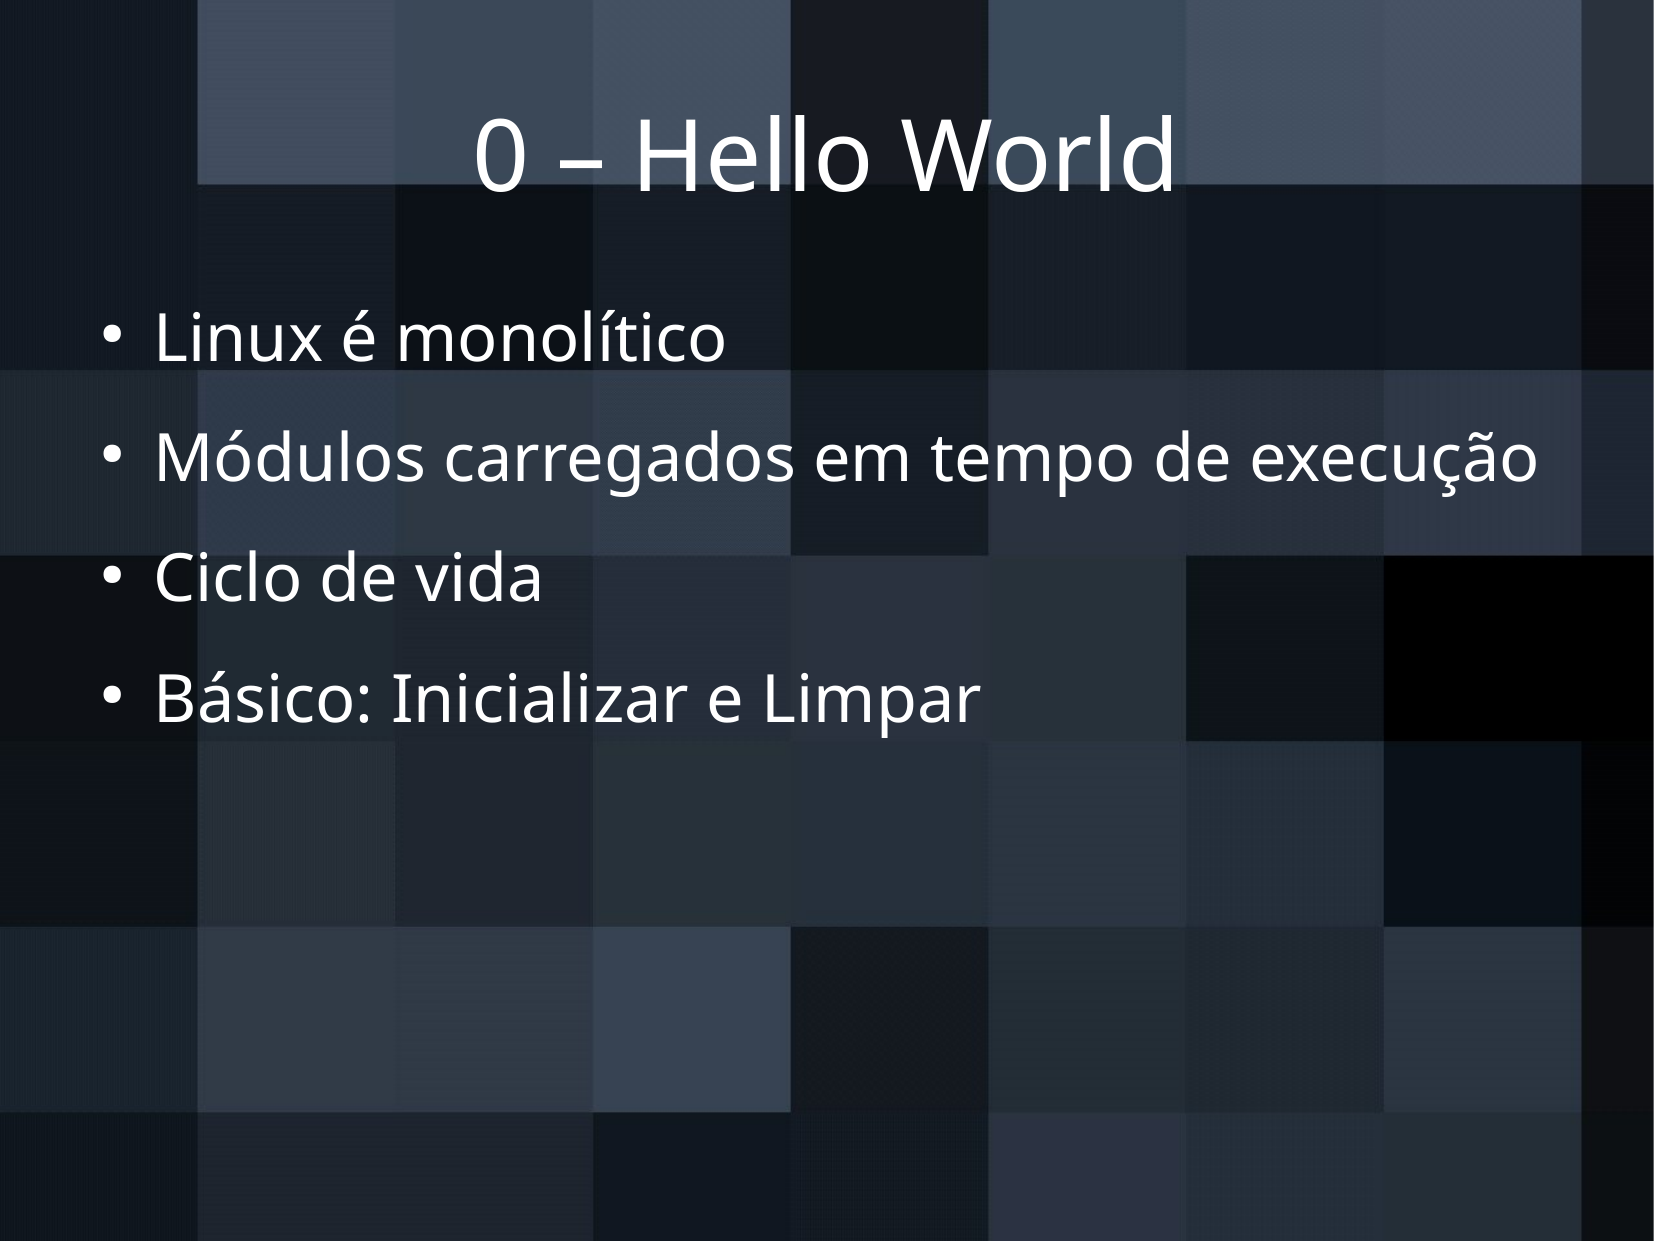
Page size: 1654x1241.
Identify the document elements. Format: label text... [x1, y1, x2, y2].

picture [0, 0, 1654, 1241]
title 0 – Hello World [82, 49, 1571, 257]
list Linux é monolítico Módulos carregados em tempo de execução Ciclo de vida Básico: Inicializar e Limpar [82, 290, 1571, 1010]
